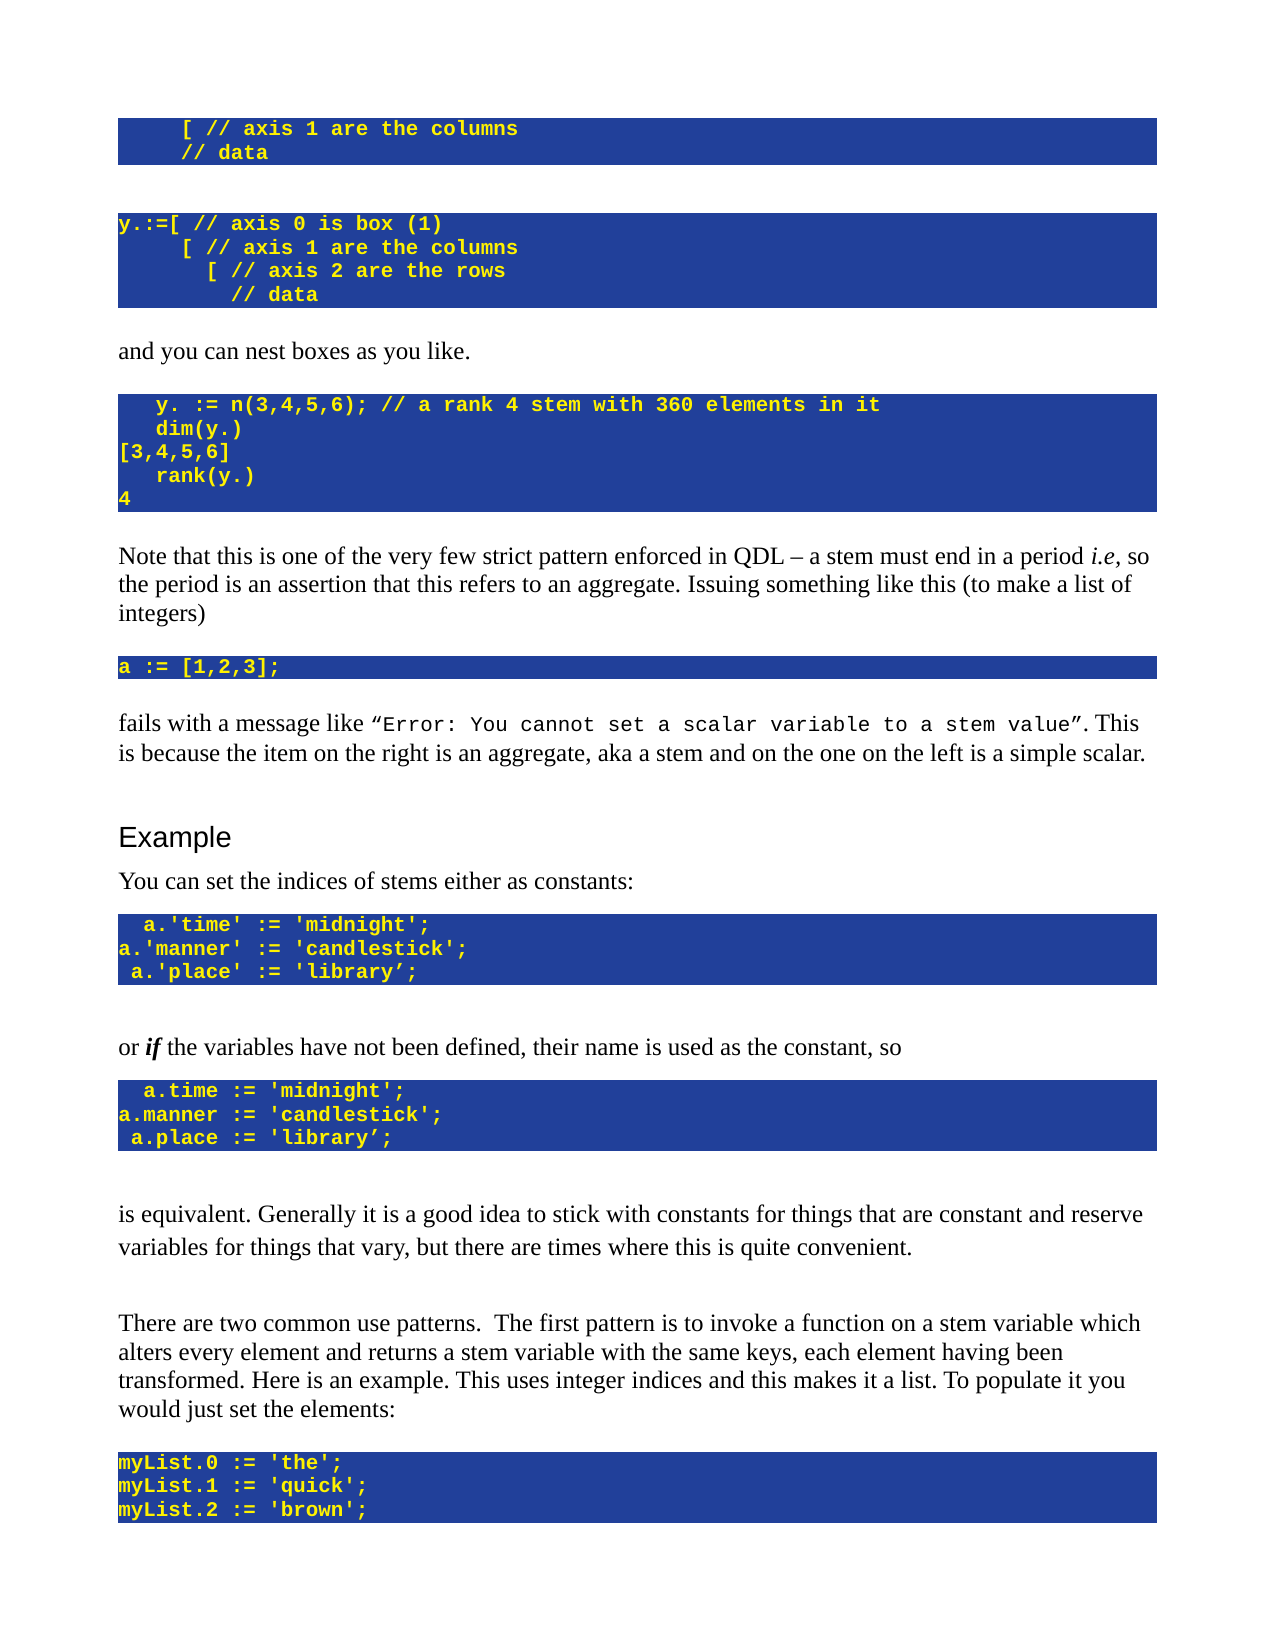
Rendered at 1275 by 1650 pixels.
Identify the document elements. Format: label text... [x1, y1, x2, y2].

text Note that this is one of the very few strict pattern enforced in QDL – a stem must end in a period i.e, so the period is an assertion that this refers to an aggregate. Issuing something like this (to make a list of integers) [118, 541, 1157, 627]
text [ // axis 1 are the columns [118, 118, 1157, 142]
text y.:=[ // axis 0 is box (1) [118, 213, 1157, 237]
text fails with a message like “Error: You cannot set a scalar variable to a stem value”. This is because the item on the right is an aggregate, aka a stem and on the one on the left is a simple scalar. [118, 708, 1157, 767]
text 4 [118, 488, 1157, 512]
text a.'place' := 'library’; [118, 961, 1157, 985]
text myList.1 := 'quick'; [118, 1475, 1157, 1499]
text a.manner := 'candlestick'; [118, 1104, 1157, 1127]
text [ // axis 1 are the columns [118, 237, 1157, 260]
text dim(y.) [118, 417, 1157, 441]
text myList.0 := 'the'; [118, 1452, 1157, 1475]
text // data [118, 142, 1157, 165]
text a.'manner' := 'candlestick'; [118, 938, 1157, 961]
text rank(y.) [118, 465, 1157, 488]
text a.'time' := 'midnight'; [118, 914, 1157, 938]
text or if the variables have not been defined, their name is used as the constant, so [118, 1032, 1157, 1061]
text a.time := 'midnight'; [118, 1080, 1157, 1104]
text myList.2 := 'brown'; [118, 1499, 1157, 1523]
text You can set the indices of stems either as constants: [118, 866, 1157, 895]
text [3,4,5,6] [118, 441, 1157, 465]
text a.place := 'library’; [118, 1127, 1157, 1151]
text and you can nest boxes as you like. [118, 336, 1157, 365]
text a := [1,2,3]; [118, 656, 1157, 679]
text There are two common use patterns. The first pattern is to invoke a function on a stem variable which alters every element and returns a stem variable with the same keys, each element having been transformed. Here is an example. This uses integer indices and this makes it a list. To populate it you would just set the elements: [118, 1308, 1157, 1423]
text y. := n(3,4,5,6); // a rank 4 stem with 360 elements in it [118, 394, 1157, 417]
text // data [118, 284, 1157, 308]
text is equivalent. Generally it is a good idea to stick with constants for things that are constant and reserve variables for things that vary, but there are times where this is quite convenient. [118, 1199, 1157, 1260]
text [ // axis 2 are the rows [118, 260, 1157, 284]
subtitle Example [118, 820, 1157, 854]
